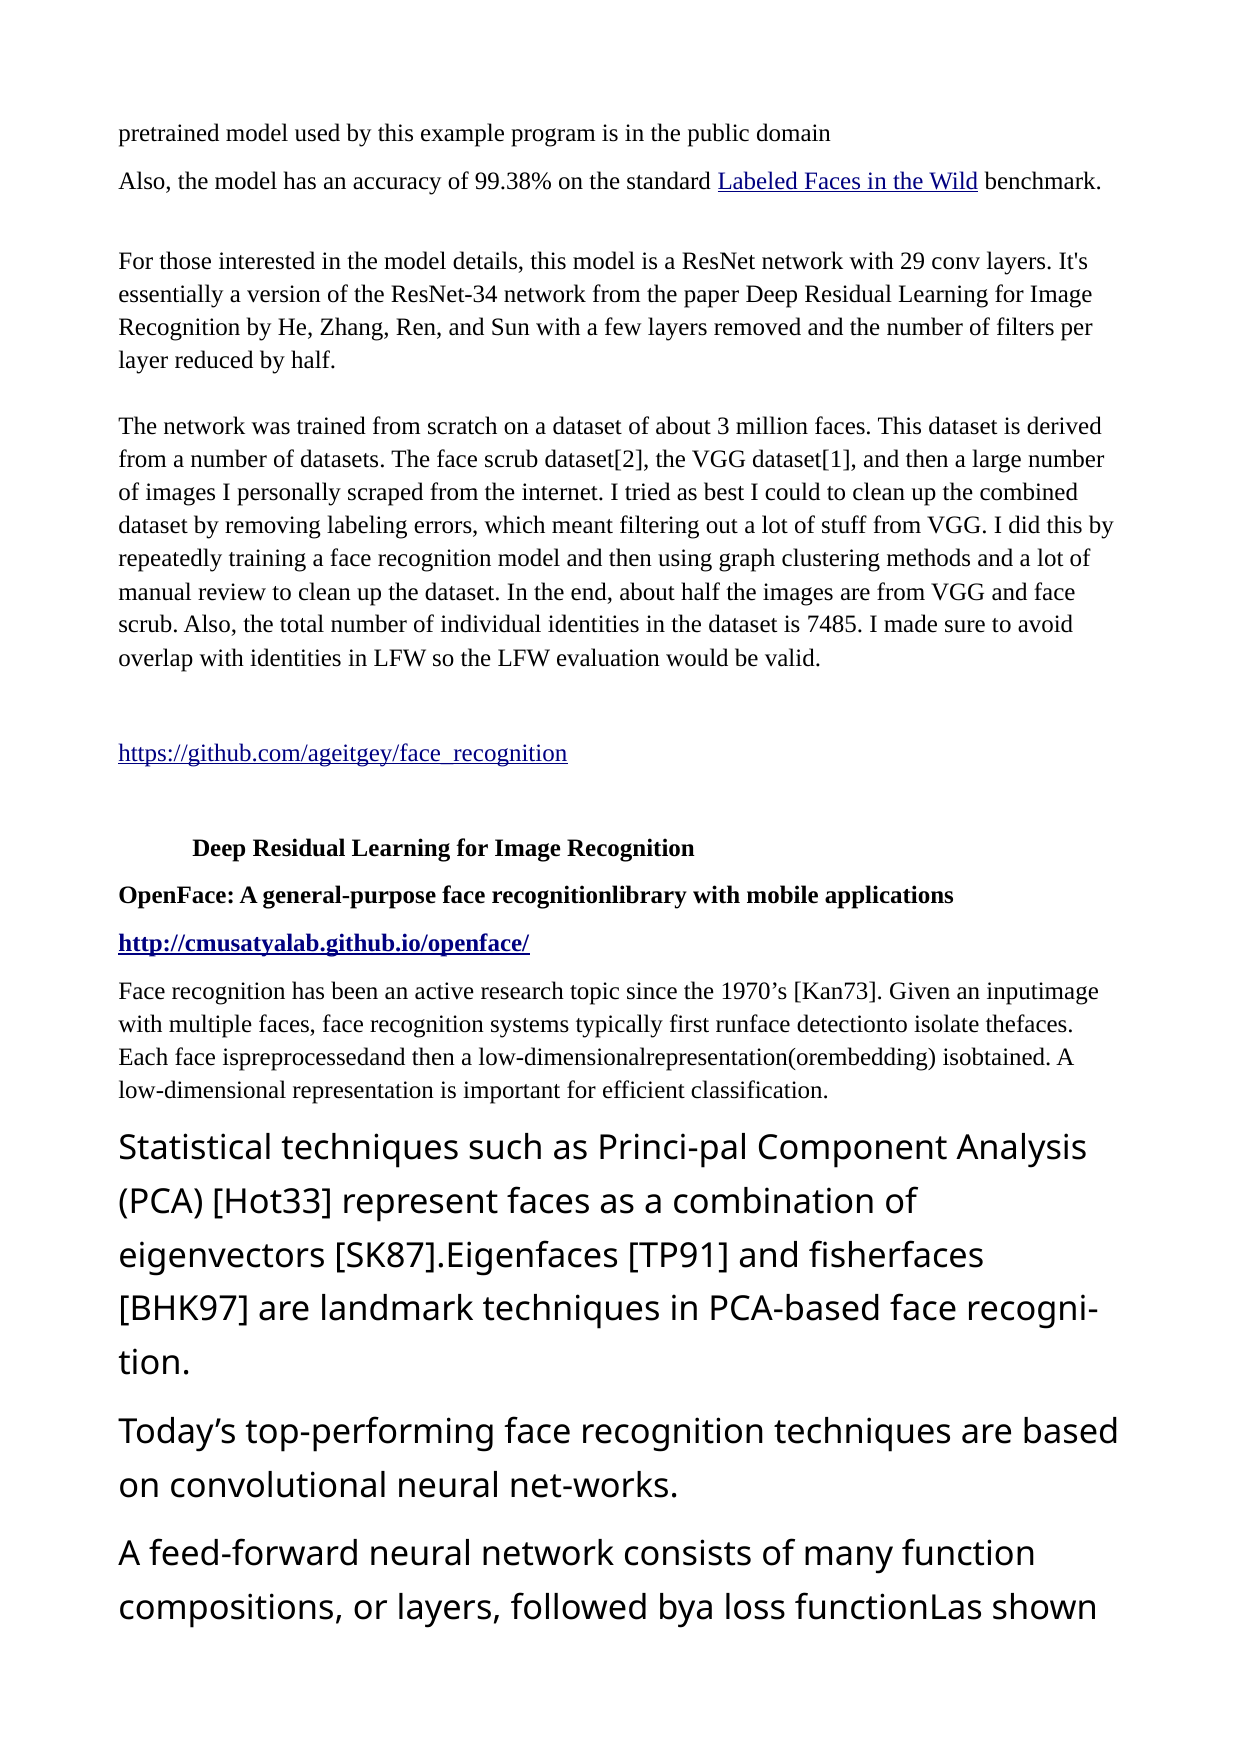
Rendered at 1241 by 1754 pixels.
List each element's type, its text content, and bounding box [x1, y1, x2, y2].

text Statistical techniques such as Princi-pal Component Analysis (PCA) [Hot33] represent faces as a combination of eigenvectors [SK87].Eigenfaces [TP91] and fisherfaces [BHK97] are landmark techniques in PCA-based face recogni-tion. [118, 1122, 1122, 1385]
text A feed-forward neural network consists of many function compositions, or layers, followed bya loss functionLas shown [118, 1529, 1122, 1629]
text Also, the model has an accuracy of 99.38% on the standard Labeled Faces in the Wild benchmark. [118, 166, 1122, 194]
text OpenFace: A general-purpose face recognitionlibrary with mobile applications [118, 881, 1122, 909]
text For those interested in the model details, this model is a ResNet network with 29 conv layers. It's essentially a version of the ResNet-34 network from the paper Deep Residual Learning for Image Recognition by He, Zhang, Ren, and Sun with a few layers removed and the number of filters per layer reduced by half. The network was trained from scratch on a dataset of about 3 million faces. This dataset is derived from a number of datasets. The face scrub dataset[2], the VGG dataset[1], and then a large number of images I personally scraped from the internet. I tried as best I could to clean up the combined dataset by removing labeling errors, which meant filtering out a lot of stuff from VGG. I did this by repeatedly training a face recognition model and then using graph clustering methods and a lot of manual review to clean up the dataset. In the end, about half the images are from VGG and face scrub. Also, the total number of individual identities in the dataset is 7485. I made sure to avoid overlap with identities in LFW so the LFW evaluation would be valid. [118, 213, 1122, 671]
text pretrained model used by this example program is in the public domain [118, 118, 1122, 147]
text Today’s top-performing face recognition techniques are based on convolutional neural net-works. [118, 1406, 1122, 1507]
text Face recognition has been an active research topic since the 1970’s [Kan73]. Given an inputimage with multiple faces, face recognition systems typically first runface detectionto isolate thefaces. Each face ispreprocessedand then a low-dimensionalrepresentation(orembedding) isobtained. A low-dimensional representation is important for efficient classification. [118, 976, 1122, 1104]
text http://cmusatyalab.github.io/openface/ [118, 928, 1122, 957]
text Deep Residual Learning for Image Recognition [118, 833, 1122, 862]
text https://github.com/ageitgey/face_recognition [118, 738, 1122, 767]
